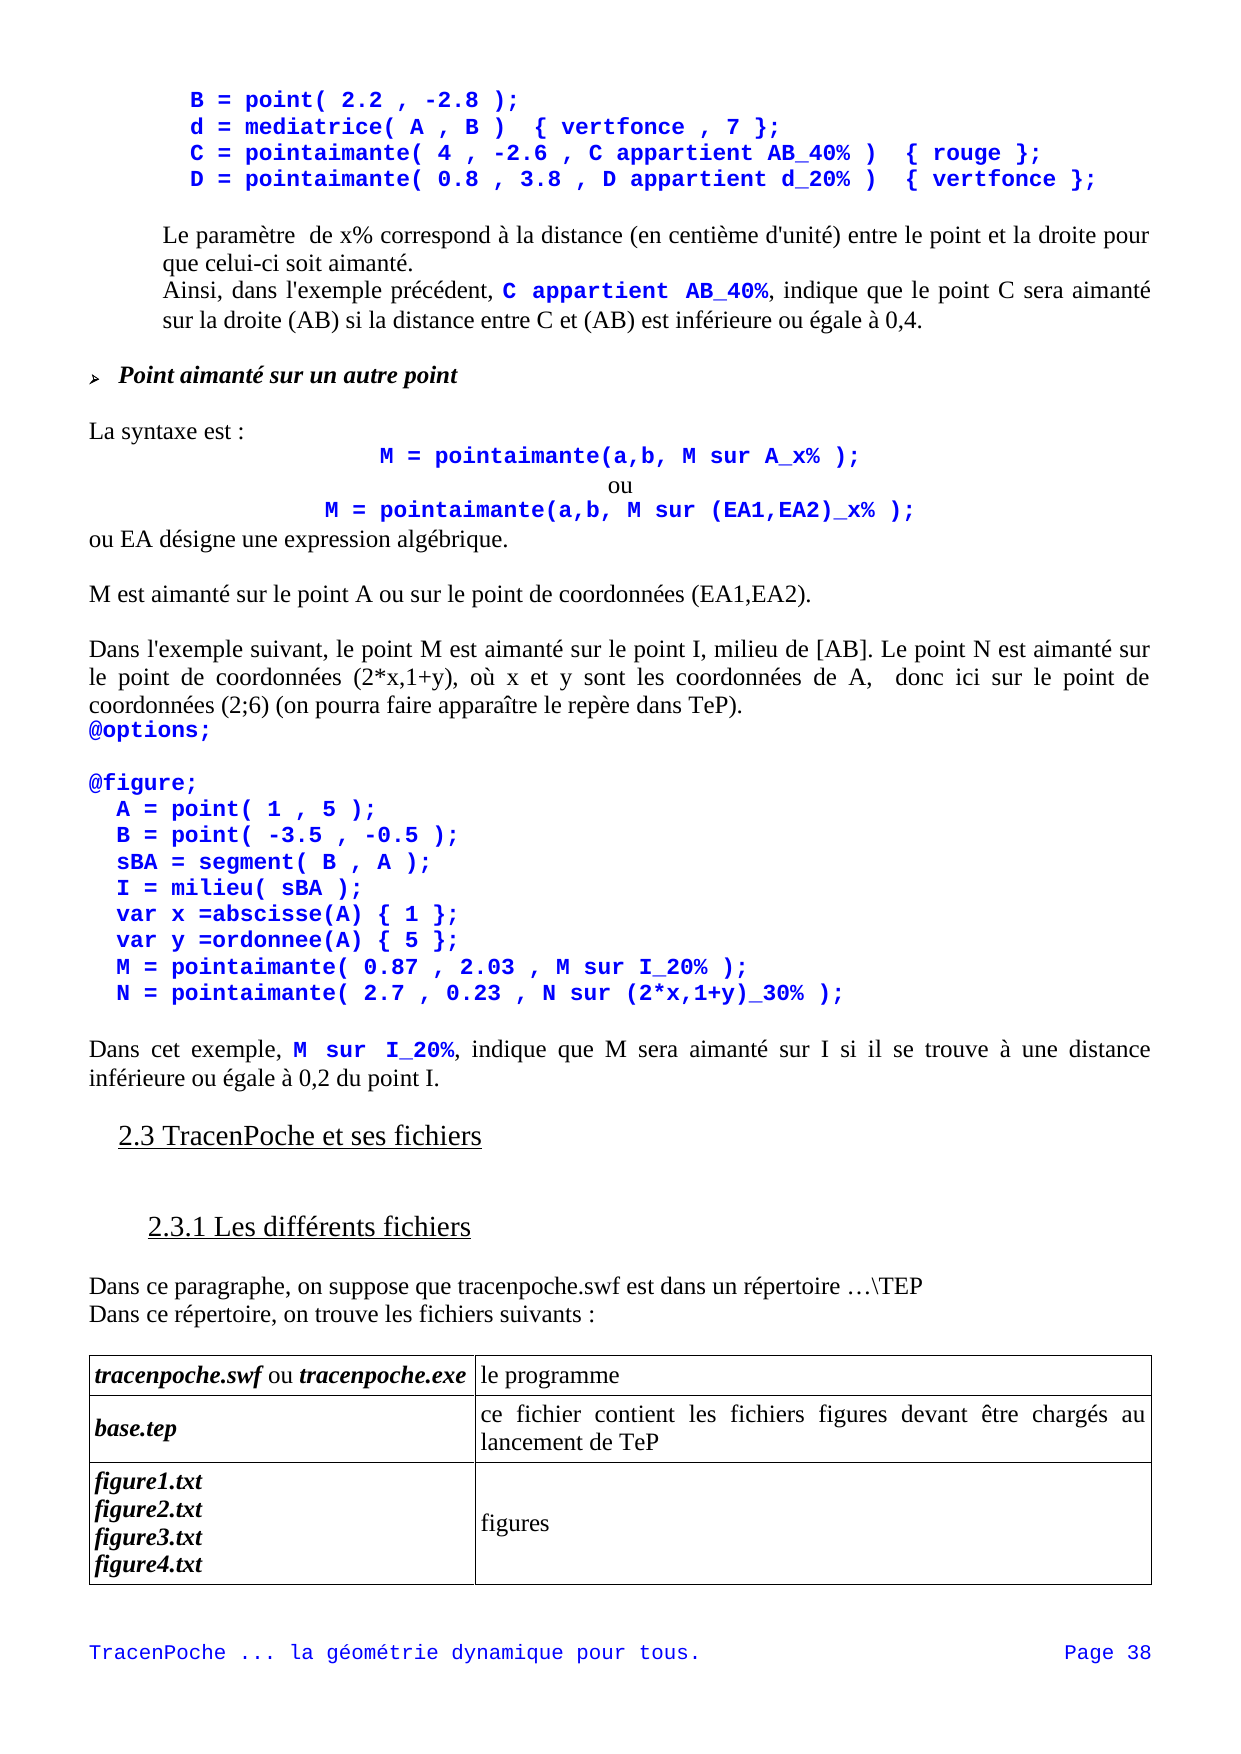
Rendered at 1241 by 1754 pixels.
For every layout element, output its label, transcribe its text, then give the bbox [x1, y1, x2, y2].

table_header le programme [476, 1356, 1151, 1395]
text var x =abscisse(A) { 1 }; [88, 902, 1152, 929]
text Le paramètre de x% correspond à la distance (en centième d'unité) entre le point et la droite pour que celui-ci soit aimanté. [162, 221, 1152, 277]
table_cell figures [476, 1463, 1151, 1584]
table_cell figure1.txt figure2.txt figure3.txt figure4.txt [90, 1463, 474, 1584]
text @options; [88, 719, 1152, 745]
text sBA = segment( B , A ); [88, 850, 1152, 876]
text Dans l'exemple suivant, le point M est aimanté sur le point I, milieu de [AB]. Le point N est aimanté sur le point de coordonnées (2*x,1+y), où x et y sont les coordonnées de A, donc ici sur le point de coordonnées (2;6) (on pourra faire apparaître le repère dans TeP). [88, 636, 1152, 719]
subtitle TracenPoche et ses fichiers [118, 1120, 1152, 1152]
text Dans ce répertoire, on trouve les fichiers suivants : [88, 1300, 1152, 1328]
text ou [88, 471, 1152, 498]
list Point aimanté sur un autre point [88, 361, 1152, 389]
text M = pointaimante(a,b, M sur A_x% ); [88, 444, 1152, 471]
text B = point( -3.5 , -0.5 ); [88, 824, 1152, 850]
text @figure; [88, 771, 1152, 797]
text N = pointaimante( 2.7 , 0.23 , N sur (2*x,1+y)_30% ); [88, 981, 1152, 1007]
text C = pointaimante( 4 , -2.6 , C appartient AB_40% ) { rouge }; [162, 141, 1152, 167]
text var y =ordonnee(A) { 5 }; [88, 929, 1152, 955]
text D = pointaimante( 0.8 , 3.8 , D appartient d_20% ) { vertfonce }; [162, 167, 1152, 193]
text I = milieu( sBA ); [88, 876, 1152, 902]
table_cell base.tep [90, 1396, 474, 1462]
text A = point( 1 , 5 ); [88, 797, 1152, 824]
text La syntaxe est : [88, 417, 1152, 444]
text Ainsi, dans l'exemple précédent, C appartient AB_40%, indique que le point C sera aimanté sur la droite (AB) si la distance entre C et (AB) est inférieure ou égale à 0,4. [162, 277, 1152, 334]
text Dans cet exemple, M sur I_20%, indique que M sera aimanté sur I si il se trouve à une distance inférieure ou égale à 0,2 du point I. [88, 1035, 1152, 1092]
table_cell ce fichier contient les fichiers figures devant être chargés au lancement de TeP [476, 1396, 1151, 1462]
subtitle Les différents fichiers [148, 1210, 1152, 1242]
text M = pointaimante(a,b, M sur (EA1,EA2)_x% ); [88, 498, 1152, 525]
text Dans ce paragraphe, on suppose que tracenpoche.swf est dans un répertoire …\TEP [88, 1272, 1152, 1300]
text B = point( 2.2 , -2.8 ); [162, 88, 1152, 115]
text ou EA désigne une expression algébrique. [88, 525, 1152, 552]
text M = pointaimante( 0.87 , 2.03 , M sur I_20% ); [88, 955, 1152, 981]
text d = mediatrice( A , B ) { vertfonce , 7 }; [162, 115, 1152, 141]
table_header tracenpoche.swf ou tracenpoche.exe [90, 1356, 474, 1395]
text M est aimanté sur le point A ou sur le point de coordonnées (EA1,EA2). [88, 580, 1152, 608]
